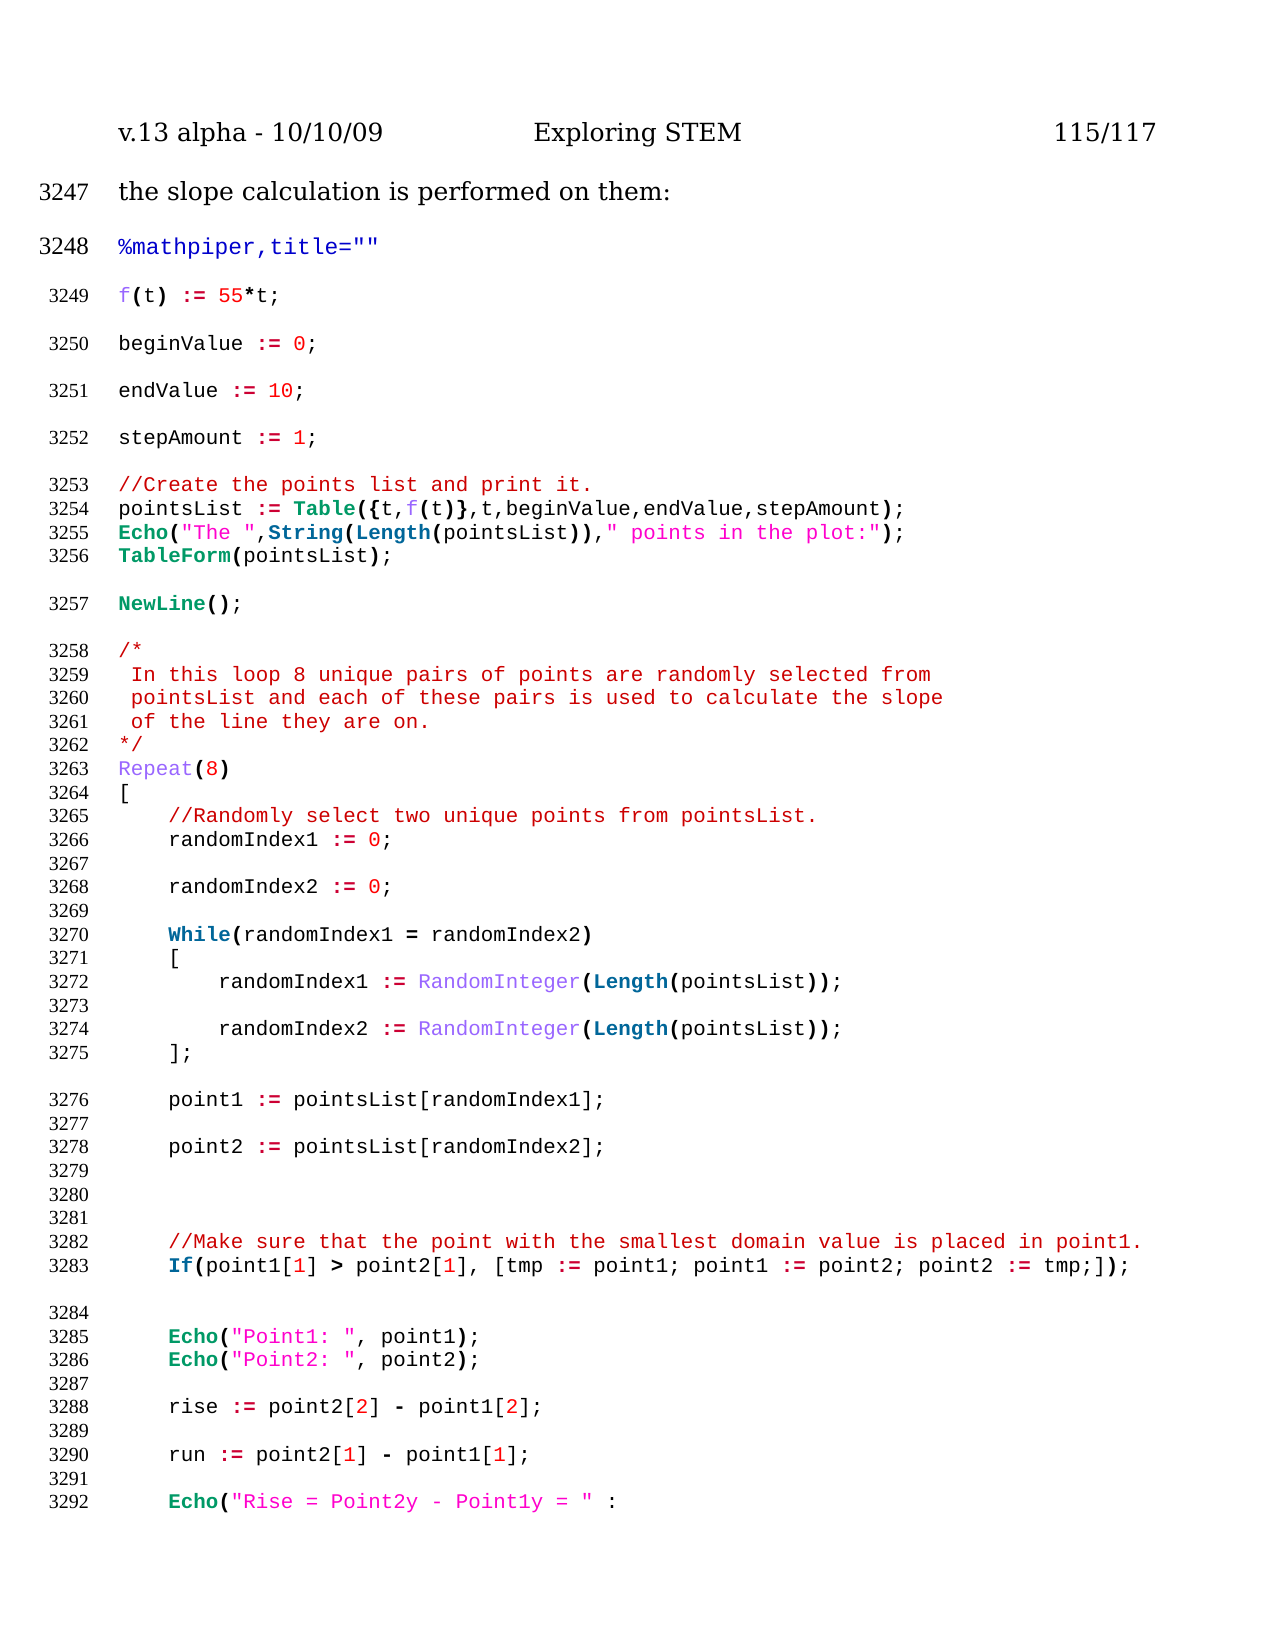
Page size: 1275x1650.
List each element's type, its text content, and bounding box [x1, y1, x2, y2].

text randomIndex1 := RandomInteger(Length(pointsList)); [118, 971, 1157, 994]
text //Make sure that the point with the smallest domain value is placed in point1. [118, 1231, 1157, 1255]
text rise := point2[2] - point1[2]; [118, 1397, 1157, 1420]
text run := point2[1] - point1[1]; [118, 1444, 1157, 1467]
text %mathpiper,title="" [118, 236, 1157, 262]
text pointsList := Table({t,f(t)},t,beginValue,endValue,stepAmount); [118, 498, 1157, 522]
text of the line they are on. [118, 711, 1157, 734]
text */ [118, 734, 1157, 758]
text the slope calculation is performed on them: [118, 177, 1157, 206]
text /* [118, 640, 1157, 663]
text pointsList and each of these pairs is used to calculate the slope [118, 687, 1157, 711]
text f(t) := 55*t; [118, 285, 1157, 309]
text Echo("The ",String(Length(pointsList))," points in the plot:"); [118, 522, 1157, 545]
text While(randomIndex1 = randomIndex2) [118, 924, 1157, 947]
text stepAmount := 1; [118, 427, 1157, 451]
text TableForm(pointsList); [118, 545, 1157, 569]
text randomIndex1 := 0; [118, 829, 1157, 853]
text endValue := 10; [118, 380, 1157, 403]
text randomIndex2 := RandomInteger(Length(pointsList)); [118, 1018, 1157, 1042]
text [ [118, 947, 1157, 971]
text [ [118, 782, 1157, 805]
text //Randomly select two unique points from pointsList. [118, 805, 1157, 829]
text NewLine(); [118, 593, 1157, 616]
text //Create the points list and print it. [118, 474, 1157, 498]
text ]; [118, 1042, 1157, 1066]
text Echo("Rise = Point2y - Point1y = " : [118, 1491, 1157, 1515]
text Repeat(8) [118, 758, 1157, 782]
text If(point1[1] > point2[1], [tmp := point1; point1 := point2; point2 := tmp;]); [118, 1255, 1157, 1278]
text In this loop 8 unique pairs of points are randomly selected from [118, 663, 1157, 687]
text Echo("Point1: ", point1); [118, 1326, 1157, 1349]
text beginValue := 0; [118, 332, 1157, 356]
text Echo("Point2: ", point2); [118, 1349, 1157, 1373]
text point2 := pointsList[randomIndex2]; [118, 1136, 1157, 1160]
text randomIndex2 := 0; [118, 876, 1157, 900]
text point1 := pointsList[randomIndex1]; [118, 1089, 1157, 1113]
